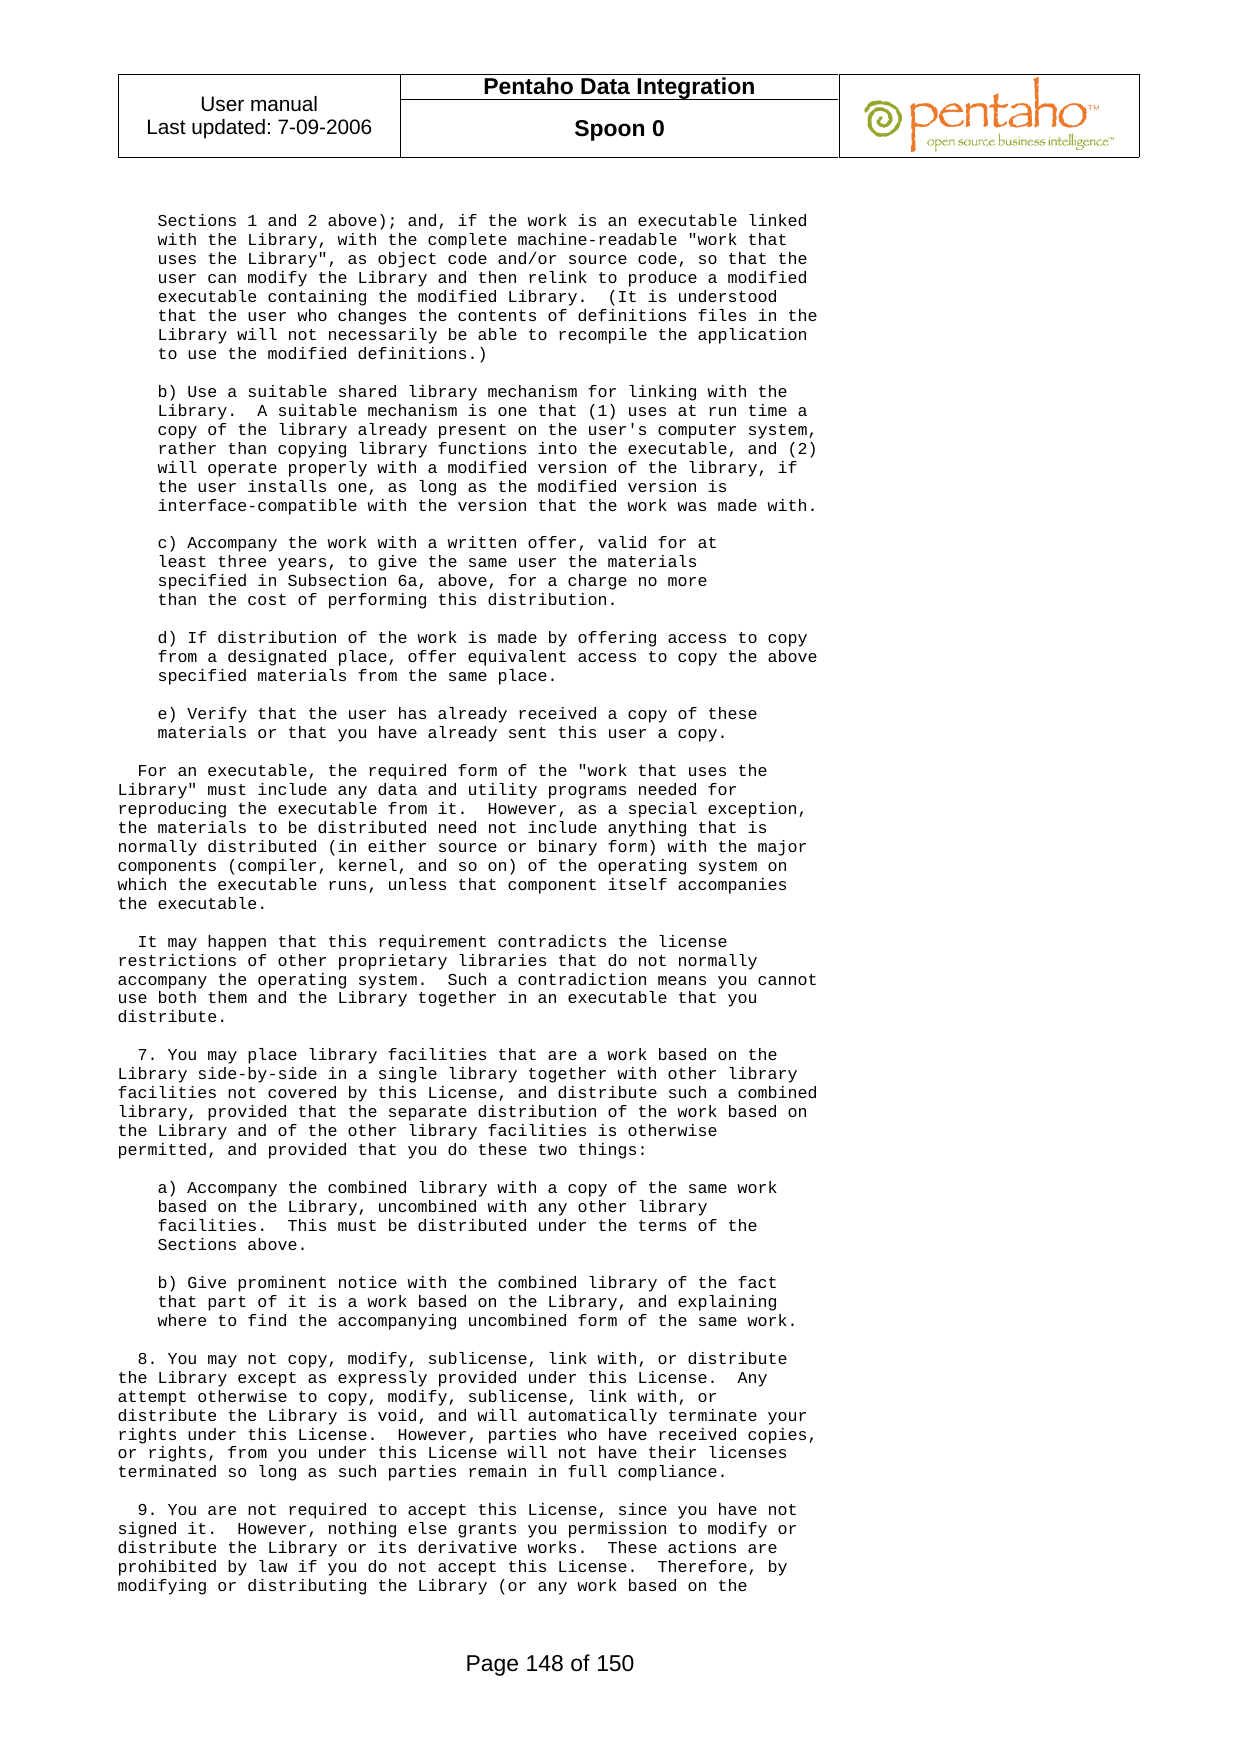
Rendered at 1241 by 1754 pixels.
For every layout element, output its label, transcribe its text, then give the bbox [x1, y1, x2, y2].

text Sections 1 and 2 above); and, if the work is an executable linked with the Library, with the complete machine-readable "work that uses the Library", as object code and/or source code, so that the user can modify the Library and then relink to produce a modified executable containing the modified Library. (It is understood that the user who changes the contents of definitions files in the Library will not necessarily be able to recompile the application to use the modified definitions.) b) Use a suitable shared library mechanism for linking with the Library. A suitable mechanism is one that (1) uses at run time a copy of the library already present on the user's computer system, rather than copying library functions into the executable, and (2) will operate properly with a modified version of the library, if the user installs one, as long as the modified version is interface-compatible with the version that the work was made with. c) Accompany the work with a written offer, valid for at least three years, to give the same user the materials specified in Subsection 6a, above, for a charge no more than the cost of performing this distribution. d) If distribution of the work is made by offering access to copy from a designated place, offer equivalent access to copy the above specified materials from the same place. e) Verify that the user has already received a copy of these materials or that you have already sent this user a copy. For an executable, the required form of the "work that uses the Library" must include any data and utility programs needed for reproducing the executable from it. However, as a special exception, the materials to be distributed need not include anything that is normally distributed (in either source or binary form) with the major components (compiler, kernel, and so on) of the operating system on which the executable runs, unless that component itself accompanies the executable. It may happen that this requirement contradicts the license restrictions of other proprietary libraries that do not normally accompany the operating system. Such a contradiction means you cannot use both them and the Library together in an executable that you distribute. 7. You may place library facilities that are a work based on the Library side-by-side in a single library together with other library facilities not covered by this License, and distribute such a combined library, provided that the separate distribution of the work based on the Library and of the other library facilities is otherwise permitted, and provided that you do these two things: a) Accompany the combined library with a copy of the same work based on the Library, uncombined with any other library facilities. This must be distributed under the terms of the Sections above. b) Give prominent notice with the combined library of the fact that part of it is a work based on the Library, and explaining where to find the accompanying uncombined form of the same work. 8. You may not copy, modify, sublicense, link with, or distribute the Library except as expressly provided under this License. Any attempt otherwise to copy, modify, sublicense, link with, or distribute the Library is void, and will automatically terminate your rights under this License. However, parties who have received copies, or rights, from you under this License will not have their licenses terminated so long as such parties remain in full compliance. 9. You are not required to accept this License, since you have not signed it. However, nothing else grants you permission to modify or distribute the Library or its derivative works. These actions are prohibited by law if you do not accept this License. Therefore, by modifying or distributing the Library (or any work based on the [117, 213, 1137, 1597]
